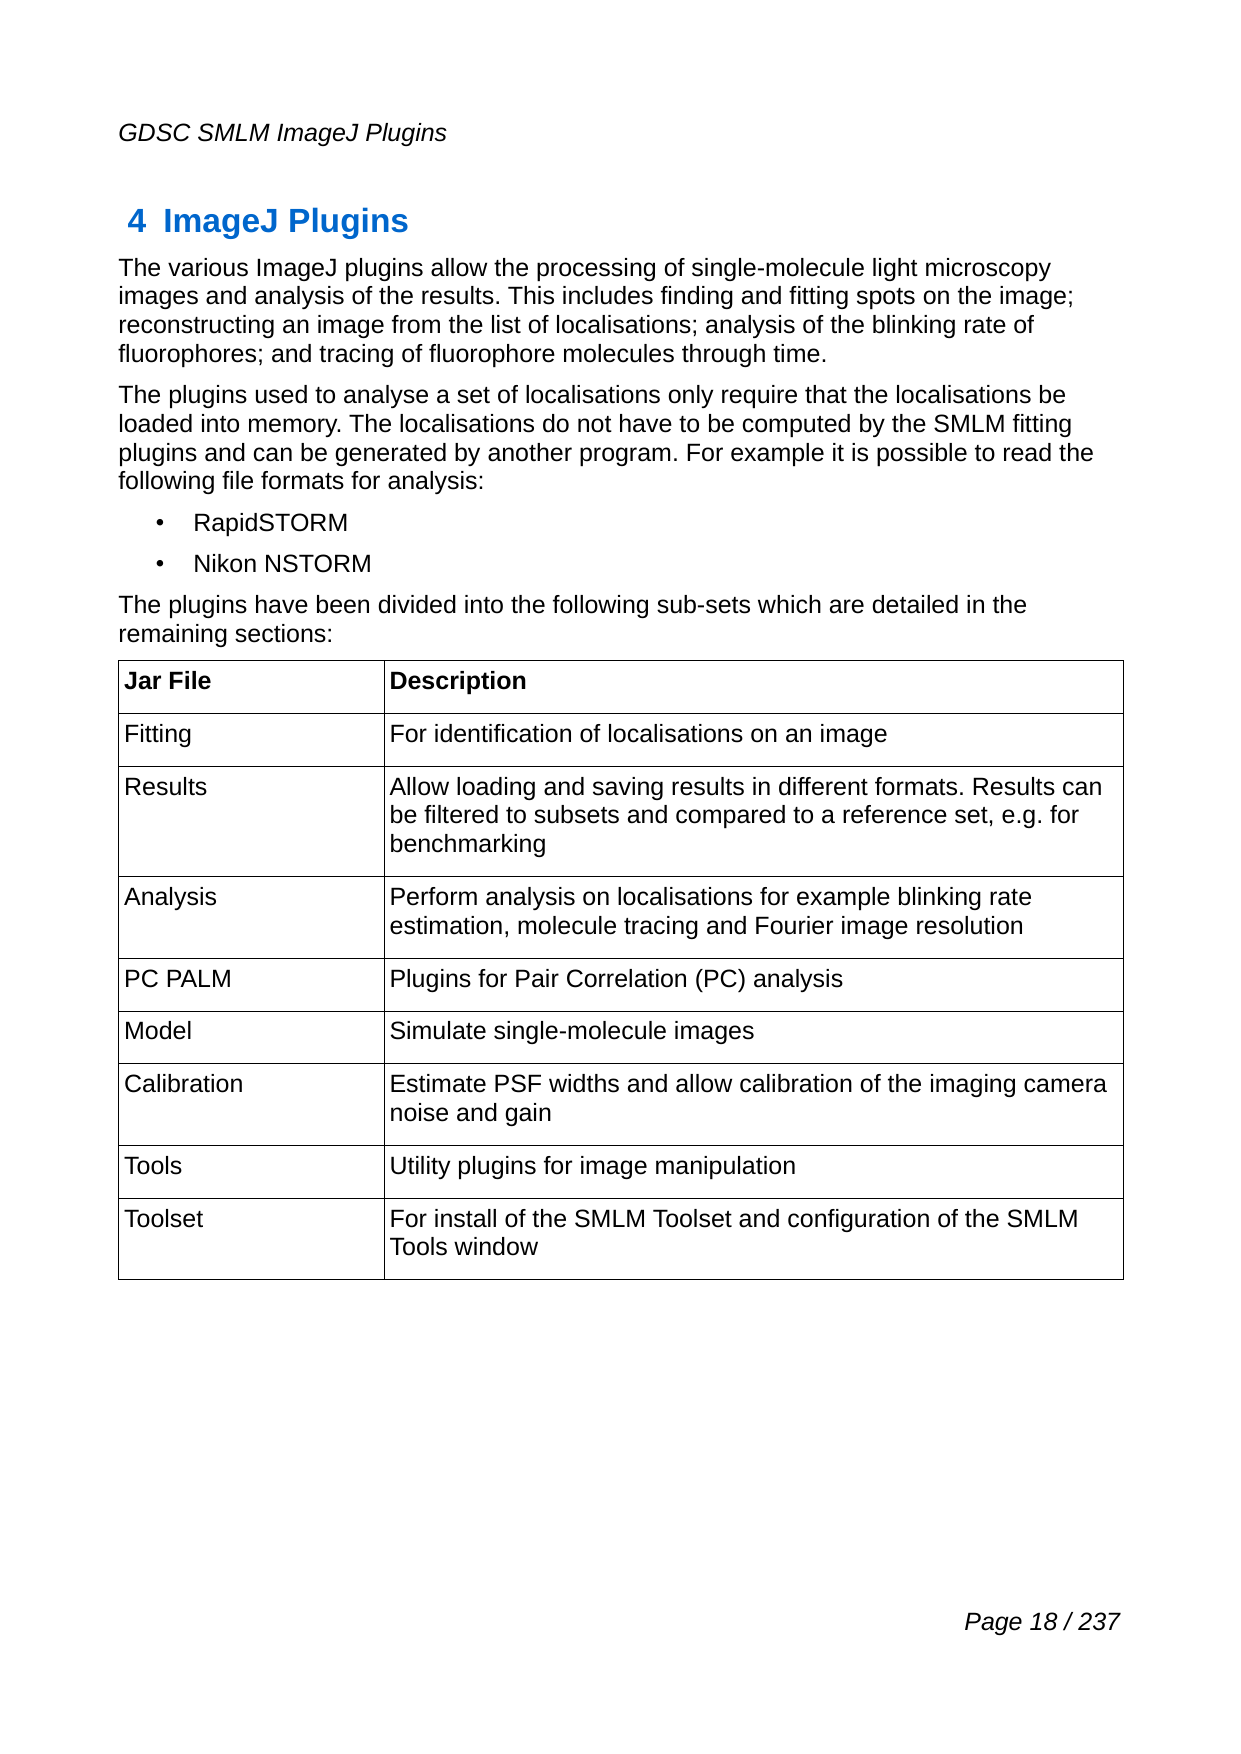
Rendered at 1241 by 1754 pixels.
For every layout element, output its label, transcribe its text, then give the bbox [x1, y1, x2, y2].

table_cell Utility plugins for image manipulation [385, 1146, 1123, 1198]
table_cell PC PALM [119, 959, 384, 1011]
table_cell Simulate single-molecule images [385, 1012, 1123, 1063]
list RapidSTORM [156, 507, 1122, 536]
table_cell For install of the SMLM Toolset and configuration of the SMLM Tools window [385, 1199, 1123, 1279]
table_cell Fitting [119, 714, 384, 766]
table_cell Plugins for Pair Correlation (PC) analysis [385, 959, 1123, 1011]
table_cell Tools [119, 1146, 384, 1198]
table_cell Perform analysis on localisations for example blinking rate estimation, molecule tracing and Fourier image resolution [385, 877, 1123, 958]
table_cell Toolset [119, 1199, 384, 1279]
table_cell Analysis [119, 877, 384, 958]
table_cell For identification of localisations on an image [385, 714, 1123, 766]
list Nikon NSTORM [156, 549, 1122, 578]
text The various ImageJ plugins allow the processing of single-molecule light microscopy images and analysis of the results. This includes finding and fitting spots on the image; reconstructing an image from the list of localisations; analysis of the blinking rate of fluorophores; and tracing of fluorophore molecules through time. [118, 252, 1122, 367]
text The plugins have been divided into the following sub-sets which are detailed in the remaining sections: [118, 590, 1122, 648]
text The plugins used to analyse a set of localisations only require that the localisations be loaded into memory. The localisations do not have to be computed by the SMLM fitting plugins and can be generated by another program. For example it is possible to read the following file formats for analysis: [118, 380, 1122, 495]
table_header Description [385, 661, 1123, 713]
table_cell Estimate PSF widths and allow calibration of the imaging camera noise and gain [385, 1064, 1123, 1145]
table_header Jar File [119, 661, 384, 713]
table_cell Model [119, 1012, 384, 1063]
subtitle ImageJ Plugins [118, 201, 1122, 240]
table_cell Allow loading and saving results in different formats. Results can be filtered to subsets and compared to a reference set, e.g. for benchmarking [385, 767, 1123, 876]
table_cell Results [119, 767, 384, 876]
table_cell Calibration [119, 1064, 384, 1145]
